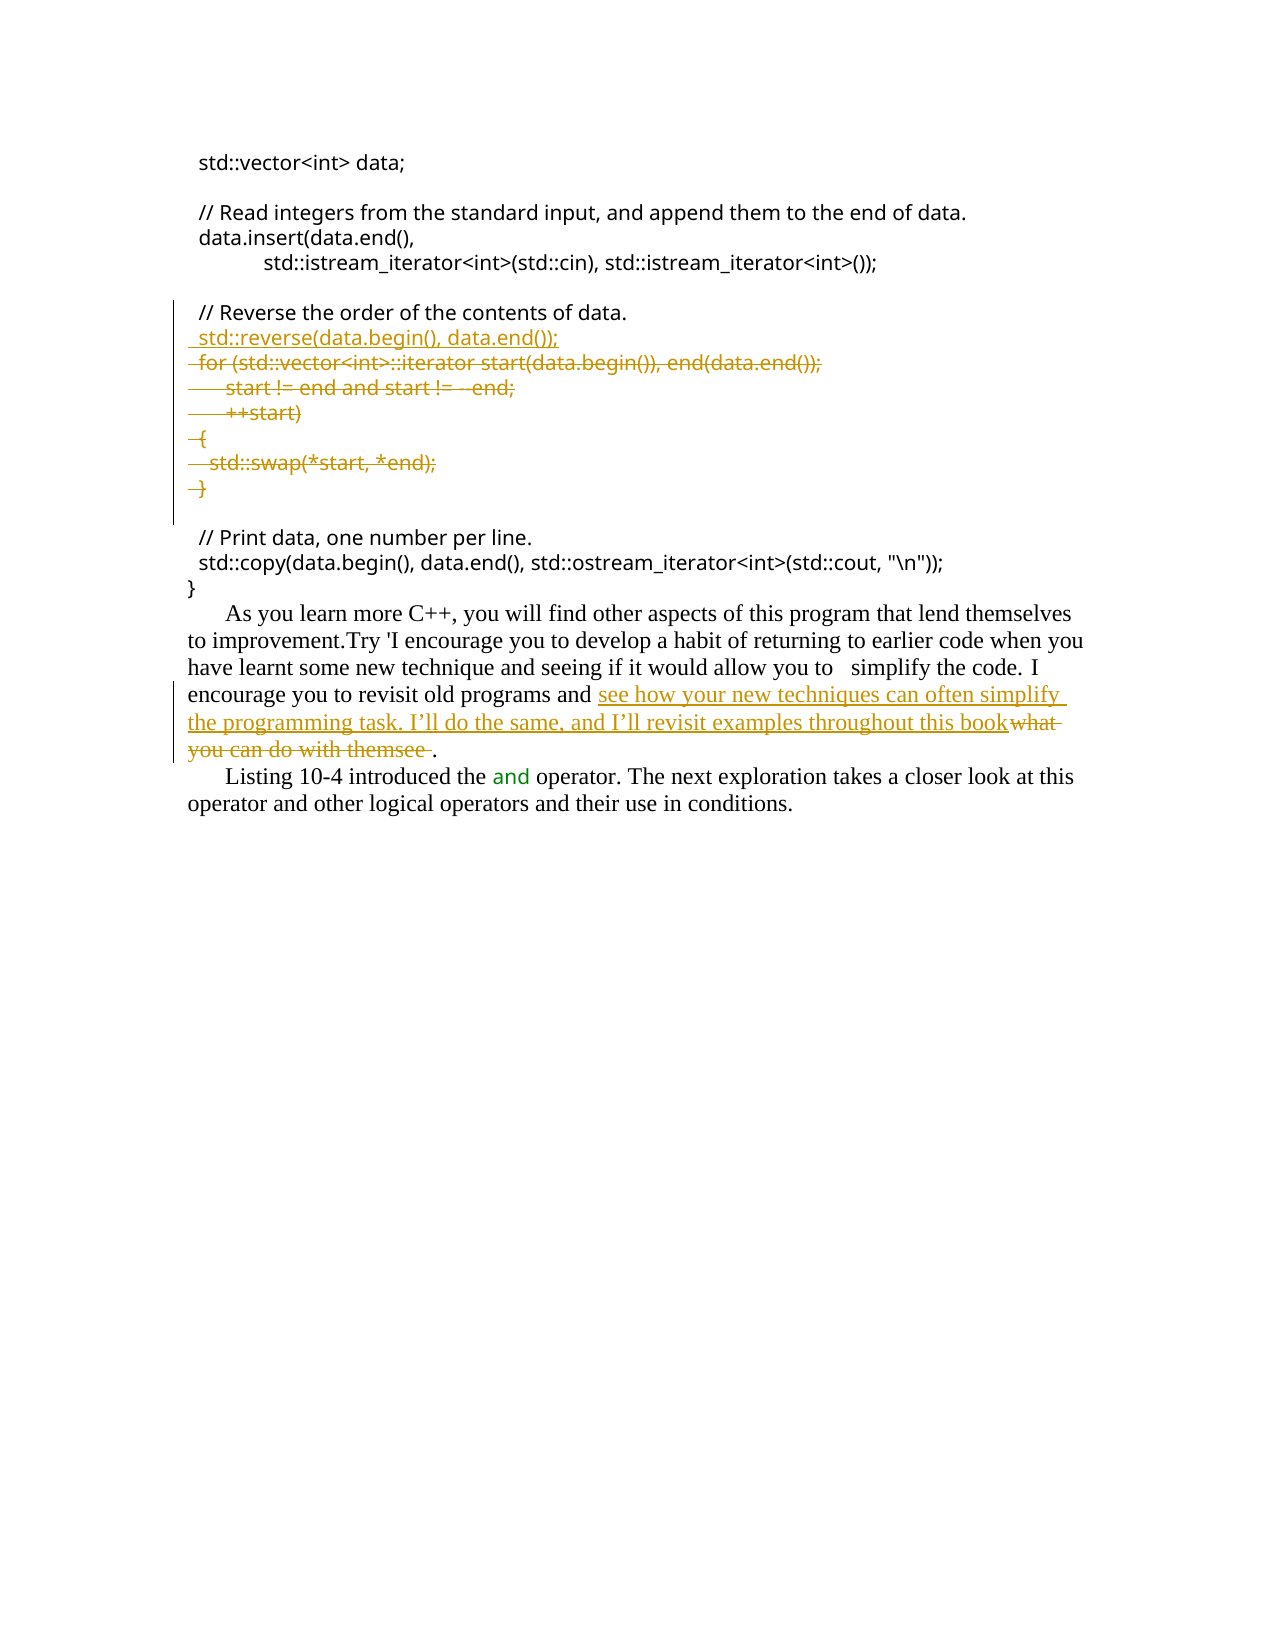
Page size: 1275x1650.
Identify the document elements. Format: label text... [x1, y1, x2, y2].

text std::istream_iterator<int>(std::cin), std::istream_iterator<int>()); [187, 250, 1072, 275]
text // Read integers from the standard input, and append them to the end of data. [187, 200, 1072, 225]
text std::copy(data.begin(), data.end(), std::ostream_iterator<int>(std::cout, "\n")); [187, 550, 1072, 575]
text Listing 10-4 introduced the and operator. The next exploration takes a closer look at this operator and other logical operators and their use in conditions. [187, 762, 1087, 817]
text // Print data, one number per line. [187, 525, 1072, 550]
text std::vector<int> data; [187, 150, 1072, 175]
text // Reverse the order of the contents of data. [187, 300, 1072, 325]
text As you learn more C++, you will find other aspects of this program that lend themselves to improvement.Try 'I encourage you to develop a habit of returning to earlier code when you have learnt some new technique and seeing if it would allow you to simplify the code. I encourage you to revisit old programs and see how your new techniques can often simplify the programming task. I’ll do the same, and I’ll revisit examples throughout this book. [187, 600, 1087, 762]
text std::reverse(data.begin(), data.end()); [187, 325, 1072, 350]
text } [187, 575, 1072, 600]
text data.insert(data.end(), [187, 225, 1072, 250]
